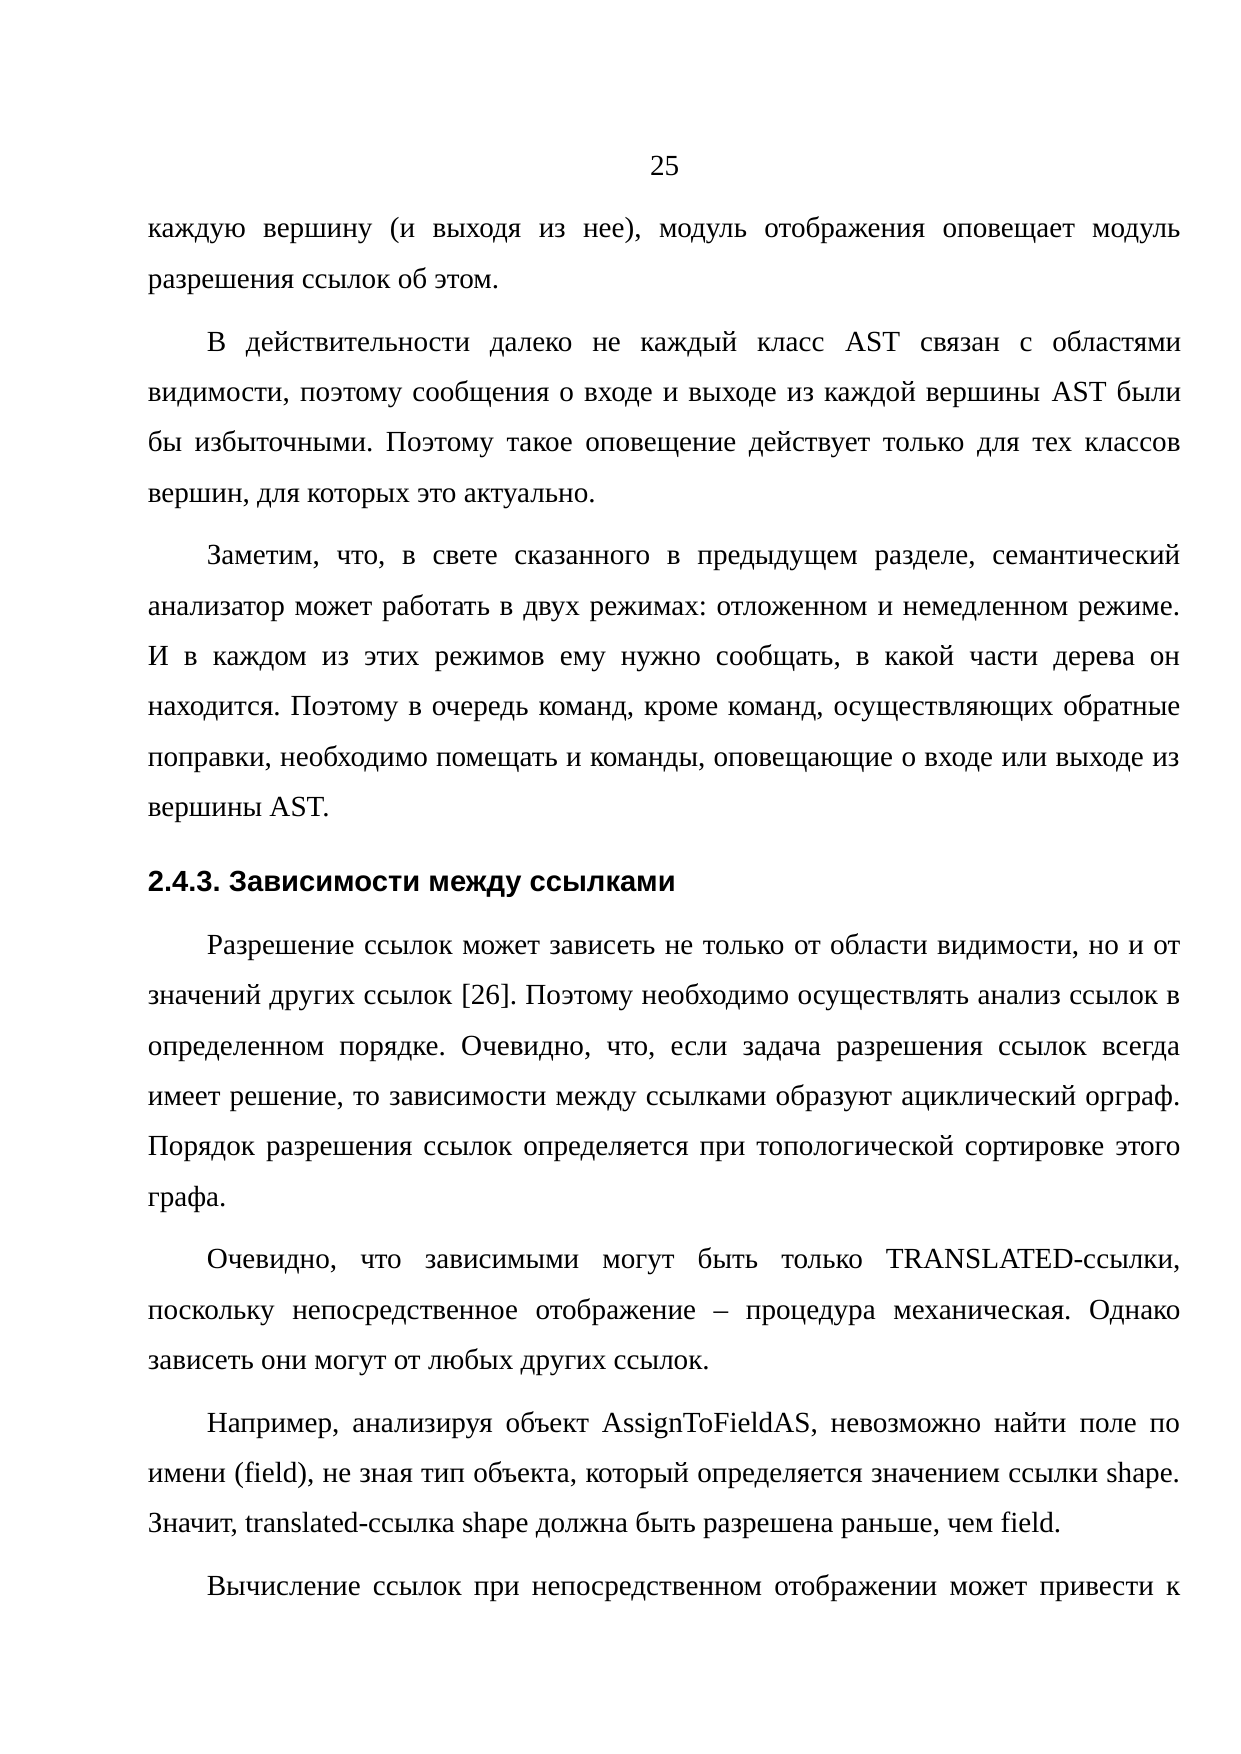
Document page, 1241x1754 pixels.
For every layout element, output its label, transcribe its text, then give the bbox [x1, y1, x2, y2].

subtitle Зависимости между ссылками [148, 864, 1181, 898]
text Очевидно, что зависимыми могут быть только TRANSLATED-ссылки, поскольку непосредственное отображение – процедура механическая. Однако зависеть они могут от любых других ссылок. [148, 1242, 1181, 1376]
text Заметим, что, в свете сказанного в предыдущем разделе, семантический анализатор может работать в двух режимах: отложенном и немедленном режиме. И в каждом из этих режимов ему нужно сообщать, в какой части дерева он находится. Поэтому в очередь команд, кроме команд, осуществляющих обратные поправки, необходимо помещать и команды, оповещающие о входе или выходе из вершины AST. [148, 537, 1181, 823]
text каждую вершину (и выходя из нее), модуль отображения оповещает модуль разрешения ссылок об этом. [148, 211, 1181, 294]
text Например, анализируя объект AssignToFieldAS, невозможно найти поле по имени (field), не зная тип объекта, который определяется значением ссылки shape. Значит, translated-ссылка shape должна быть разрешена раньше, чем field. [148, 1405, 1181, 1539]
text Разрешение ссылок может зависеть не только от области видимости, но и от значений других ссылок [26]. Поэтому необходимо осуществлять анализ ссылок в определенном порядке. Очевидно, что, если задача разрешения ссылок всегда имеет решение, то зависимости между ссылками образуют ациклический орграф. Порядок разрешения ссылок определяется при топологической сортировке этого графа. [148, 927, 1181, 1212]
text Вычисление ссылок при непосредственном отображении может привести к [148, 1568, 1181, 1602]
text В действительности далеко не каждый класс AST связан с областями видимости, поэтому сообщения о входе и выходе из каждой вершины AST были бы избыточными. Поэтому такое оповещение действует только для тех классов вершин, для которых это актуально. [148, 324, 1181, 508]
